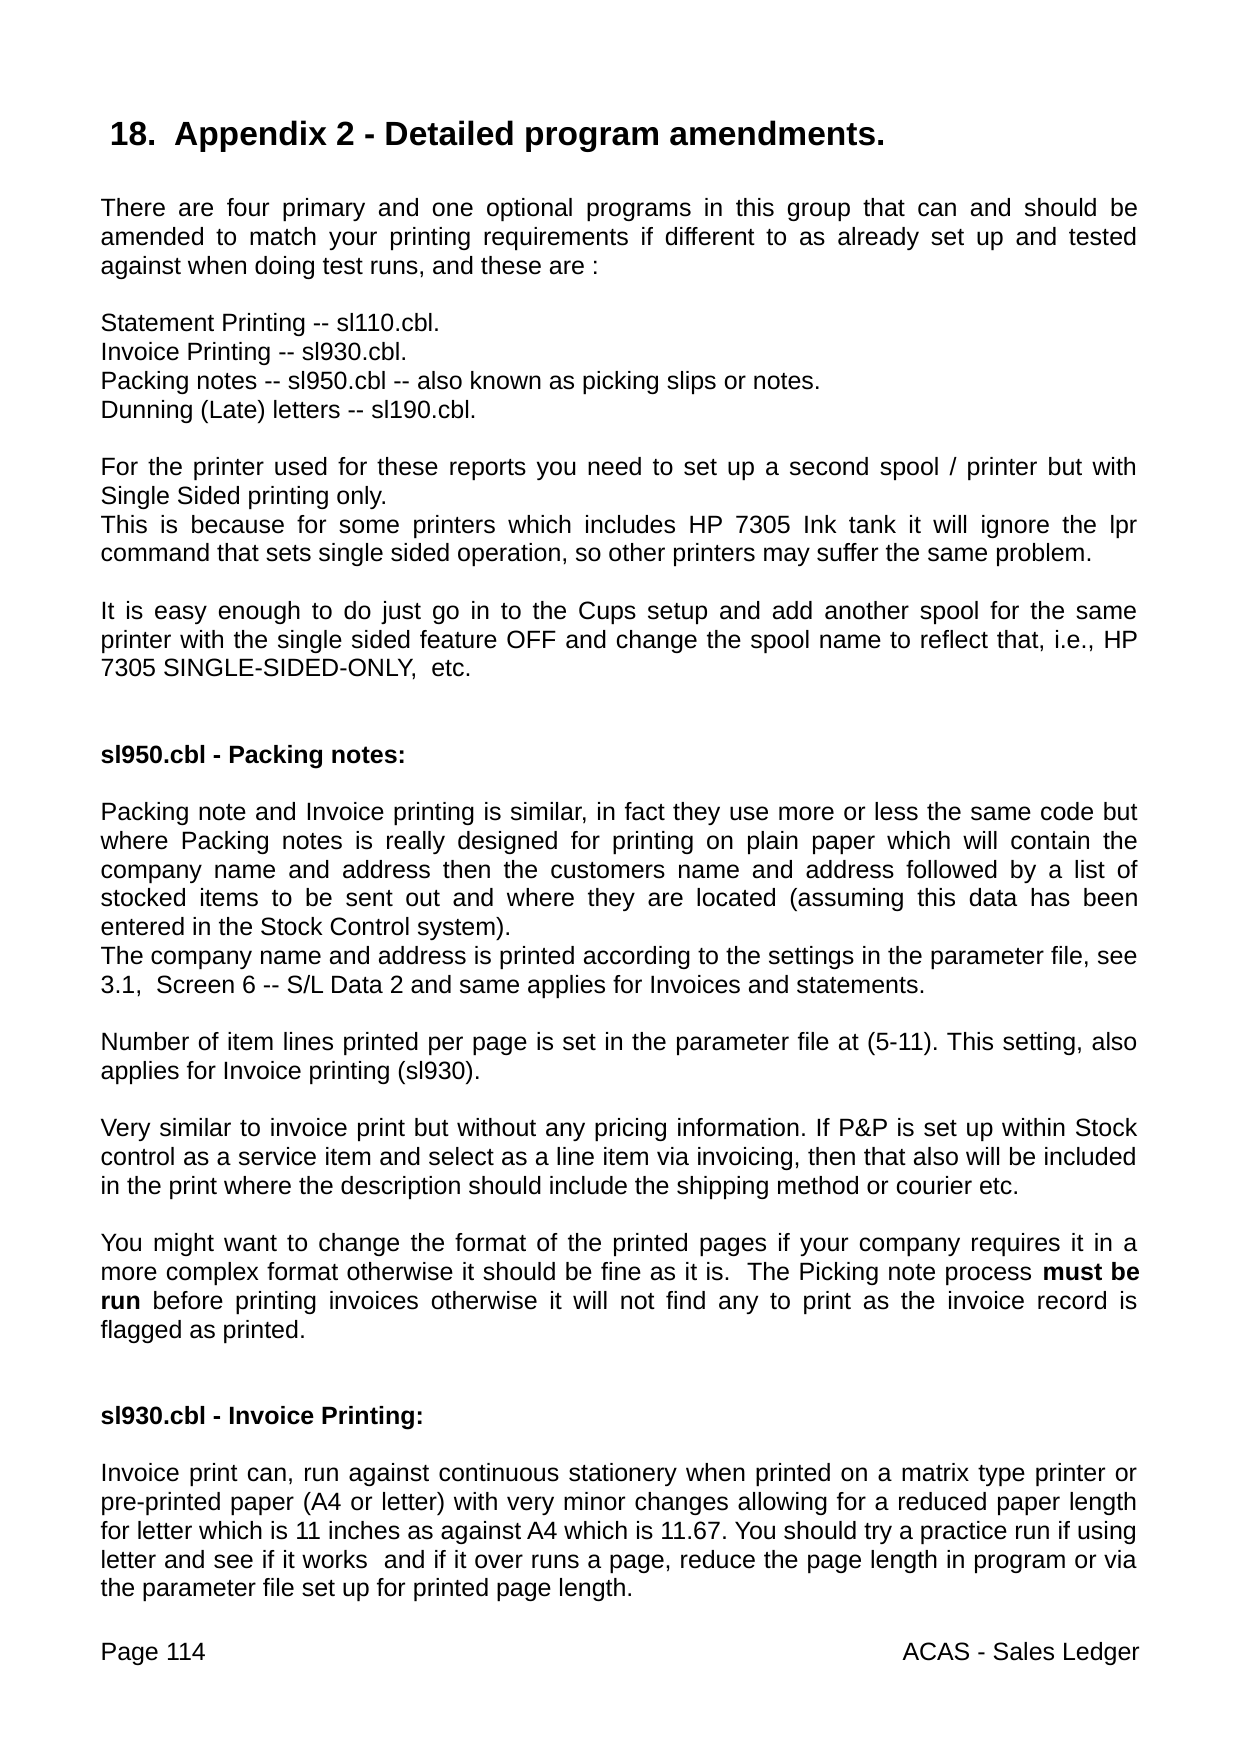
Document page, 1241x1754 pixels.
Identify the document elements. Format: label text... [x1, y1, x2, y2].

text It is easy enough to do just go in to the Cups setup and add another spool for the same printer with the single sided feature OFF and change the spool name to reflect that, i.e., HP 7305 SINGLE-SIDED-ONLY, etc. [100, 596, 1140, 682]
text For the printer used for these reports you need to set up a second spool / printer but with Single Sided printing only. [100, 452, 1140, 510]
text Statement Printing -- sl110.cbl. [100, 308, 1140, 337]
text sl950.cbl - Packing notes: [100, 740, 1140, 768]
text Invoice print can, run against continuous stationery when printed on a matrix type printer or pre-printed paper (A4 or letter) with very minor changes allowing for a reduced paper length for letter which is 11 inches as against A4 which is 11.67. You should try a practice run if using letter and see if it works and if it over runs a page, reduce the page length in program or via the parameter file set up for printed page length. [100, 1458, 1140, 1602]
text You might want to change the format of the printed pages if your company requires it in a more complex format otherwise it should be fine as it is. The Picking note process must be run before printing invoices otherwise it will not find any to print as the invoice record is flagged as printed. [100, 1228, 1140, 1343]
text sl930.cbl - Invoice Printing: [100, 1401, 1140, 1430]
text The company name and address is printed according to the settings in the parameter file, see 3.1, Screen 6 -- S/L Data 2 and same applies for Invoices and statements. [100, 941, 1140, 998]
text Packing note and Invoice printing is similar, in fact they use more or less the same code but where Packing notes is really designed for printing on plain paper which will contain the company name and address then the customers name and address followed by a list of stocked items to be sent out and where they are located (assuming this data has been entered in the Stock Control system). [100, 797, 1140, 941]
text This is because for some printers which includes HP 7305 Ink tank it will ignore the lpr command that sets single sided operation, so other printers may suffer the same problem. [100, 510, 1140, 567]
text Packing notes -- sl950.cbl -- also known as picking slips or notes. [100, 366, 1140, 395]
text Very similar to invoice print but without any pricing information. If P&P is set up within Stock control as a service item and select as a line item via invoicing, then that also will be included in the print where the description should include the shipping method or courier etc. [100, 1113, 1140, 1200]
subtitle Appendix 2 - Detailed program amendments. [100, 113, 1140, 152]
text Invoice Printing -- sl930.cbl. [100, 337, 1140, 366]
text There are four primary and one optional programs in this group that can and should be amended to match your printing requirements if different to as already set up and tested against when doing test runs, and these are : [100, 193, 1140, 280]
text Number of item lines printed per page is set in the parameter file at (5-11). This setting, also applies for Invoice printing (sl930). [100, 1027, 1140, 1085]
text Dunning (Late) letters -- sl190.cbl. [100, 395, 1140, 423]
